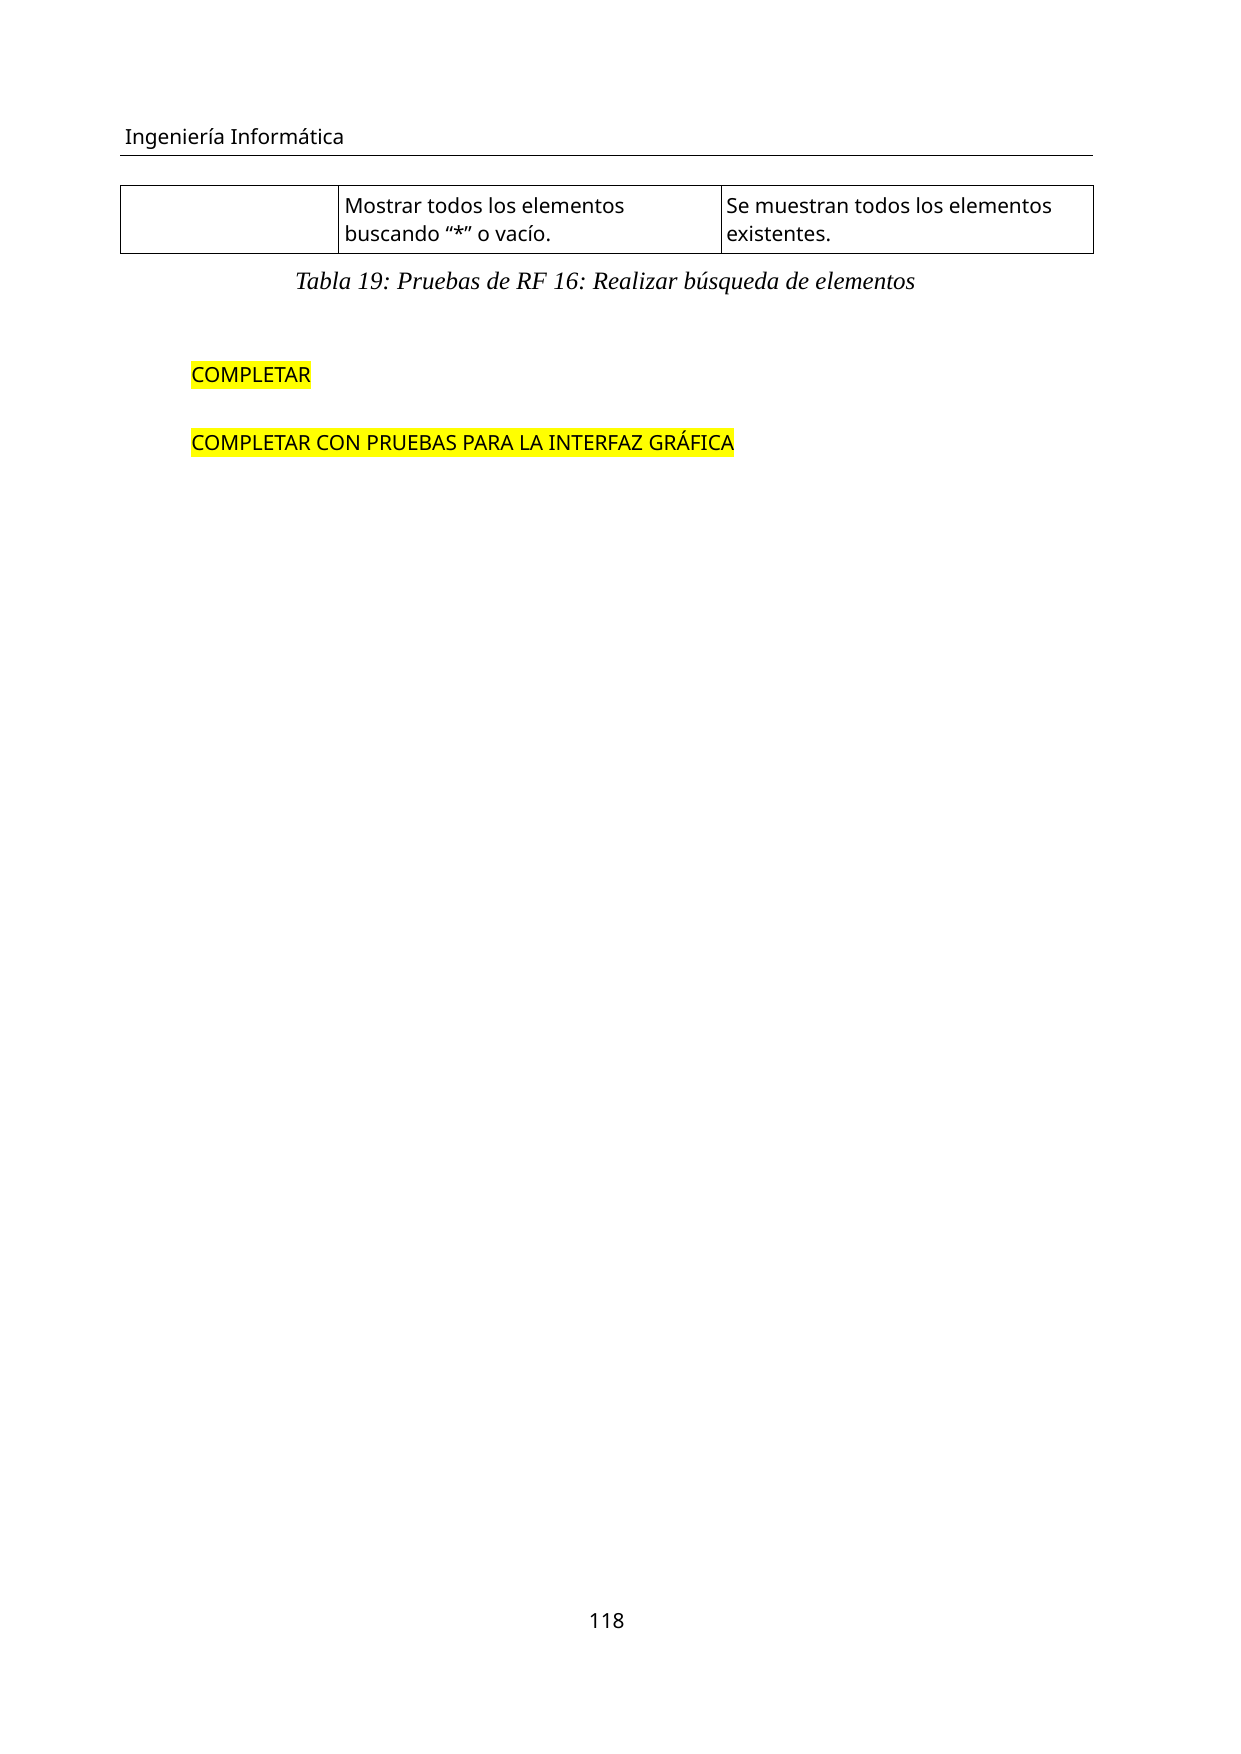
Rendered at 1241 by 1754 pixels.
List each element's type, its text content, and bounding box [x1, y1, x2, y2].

text COMPLETAR CON PRUEBAS PARA LA INTERFAZ GRÁFICA [120, 428, 1093, 457]
table_cell Mostrar todos los elementos buscando “*” o vacío. [339, 186, 721, 253]
text COMPLETAR [120, 361, 1093, 389]
text Tabla 19: Pruebas de RF 16: Realizar búsqueda de elementos [120, 266, 1093, 295]
table_cell Se muestran todos los elementos existentes. [722, 186, 1093, 253]
table_cell [121, 186, 338, 253]
